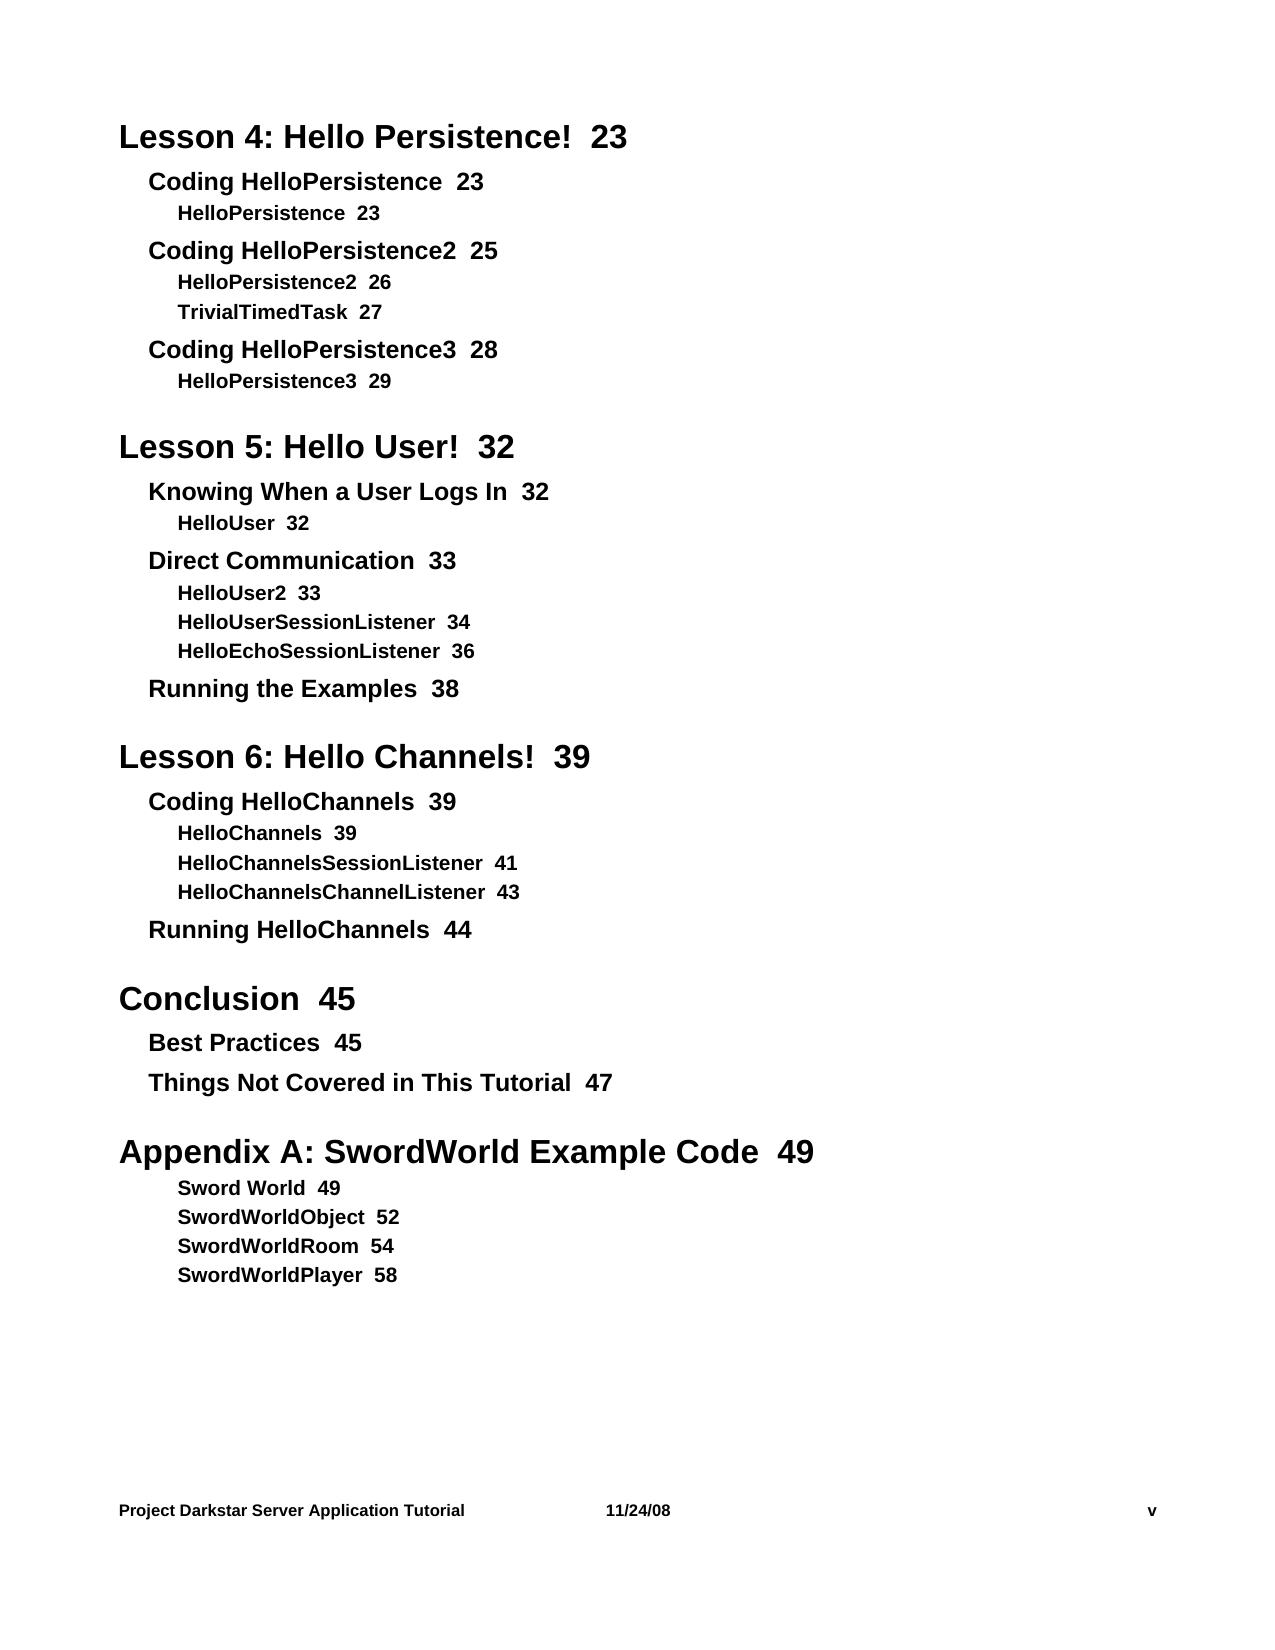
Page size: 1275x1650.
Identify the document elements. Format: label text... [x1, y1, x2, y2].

text HelloPersistence 23 [177, 202, 1156, 225]
text Appendix A: SwordWorld Example Code 49 [118, 1133, 1156, 1170]
text SwordWorldPlayer 58 [177, 1264, 1156, 1287]
text Knowing When a User Logs In 32 [148, 478, 1156, 506]
text Coding HelloChannels 39 [148, 788, 1156, 816]
text Lesson 5: Hello User! 32 [118, 429, 1156, 466]
text HelloUserSessionListener 34 [177, 610, 1156, 633]
text TrivialTimedTask 27 [177, 300, 1156, 323]
text Things Not Covered in This Tutorial 47 [148, 1069, 1156, 1097]
text HelloChannelsChannelListener 43 [177, 881, 1156, 904]
text Running HelloChannels 44 [148, 916, 1156, 944]
text Lesson 4: Hello Persistence! 23 [118, 118, 1156, 156]
text HelloEchoSessionListener 36 [177, 639, 1156, 663]
text Best Practices 45 [148, 1029, 1156, 1057]
text Direct Communication 33 [148, 547, 1156, 575]
text HelloChannelsSessionListener 41 [177, 851, 1156, 874]
text SwordWorldRoom 54 [177, 1235, 1156, 1258]
text HelloPersistence3 29 [177, 369, 1156, 393]
text HelloUser 32 [177, 512, 1156, 535]
text Conclusion 45 [118, 980, 1156, 1017]
text Sword World 49 [177, 1176, 1156, 1199]
text HelloPersistence2 26 [177, 271, 1156, 294]
text Coding HelloPersistence3 28 [148, 335, 1156, 363]
text Running the Examples 38 [148, 675, 1156, 703]
text HelloUser2 33 [177, 581, 1156, 604]
text SwordWorldObject 52 [177, 1205, 1156, 1229]
text HelloChannels 39 [177, 822, 1156, 845]
text Lesson 6: Hello Channels! 39 [118, 739, 1156, 776]
text Coding HelloPersistence 23 [148, 168, 1156, 196]
text Coding HelloPersistence2 25 [148, 237, 1156, 265]
